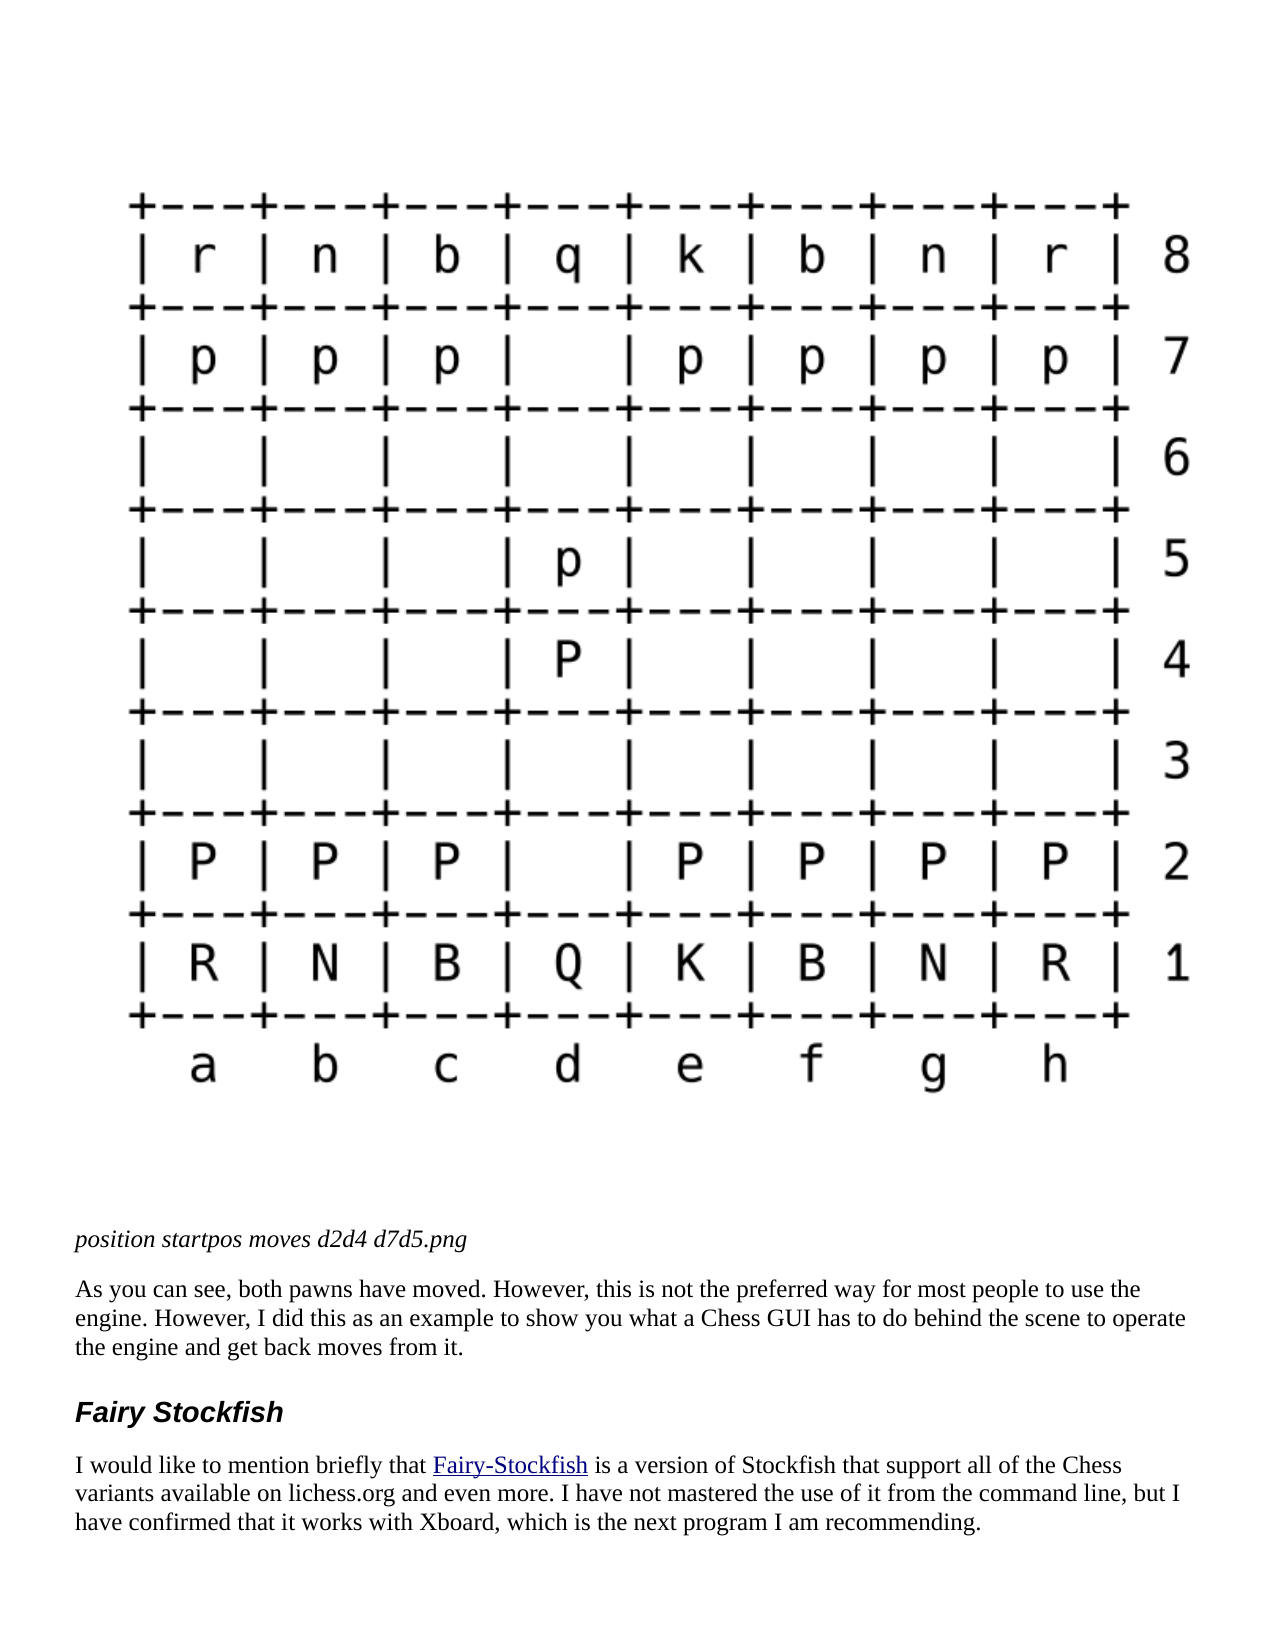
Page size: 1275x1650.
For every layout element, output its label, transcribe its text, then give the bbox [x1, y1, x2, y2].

picture [75, 75, 1212, 1212]
text As you can see, both pawns have moved. However, this is not the preferred way for most people to use the engine. However, I did this as an example to show you what a Chess GUI has to do behind the scene to operate the engine and get back moves from it. [75, 1274, 1200, 1361]
subtitle Fairy Stockfish [75, 1395, 1200, 1428]
text I would like to mention briefly that Fairy-Stockfish is a version of Stockfish that support all of the Chess variants available on lichess.org and even more. I have not mastered the use of it from the command line, but I have confirmed that it works with Xboard, which is the next program I am recommending. [75, 1450, 1200, 1536]
text position startpos moves d2d4 d7d5.png [75, 1224, 1200, 1253]
